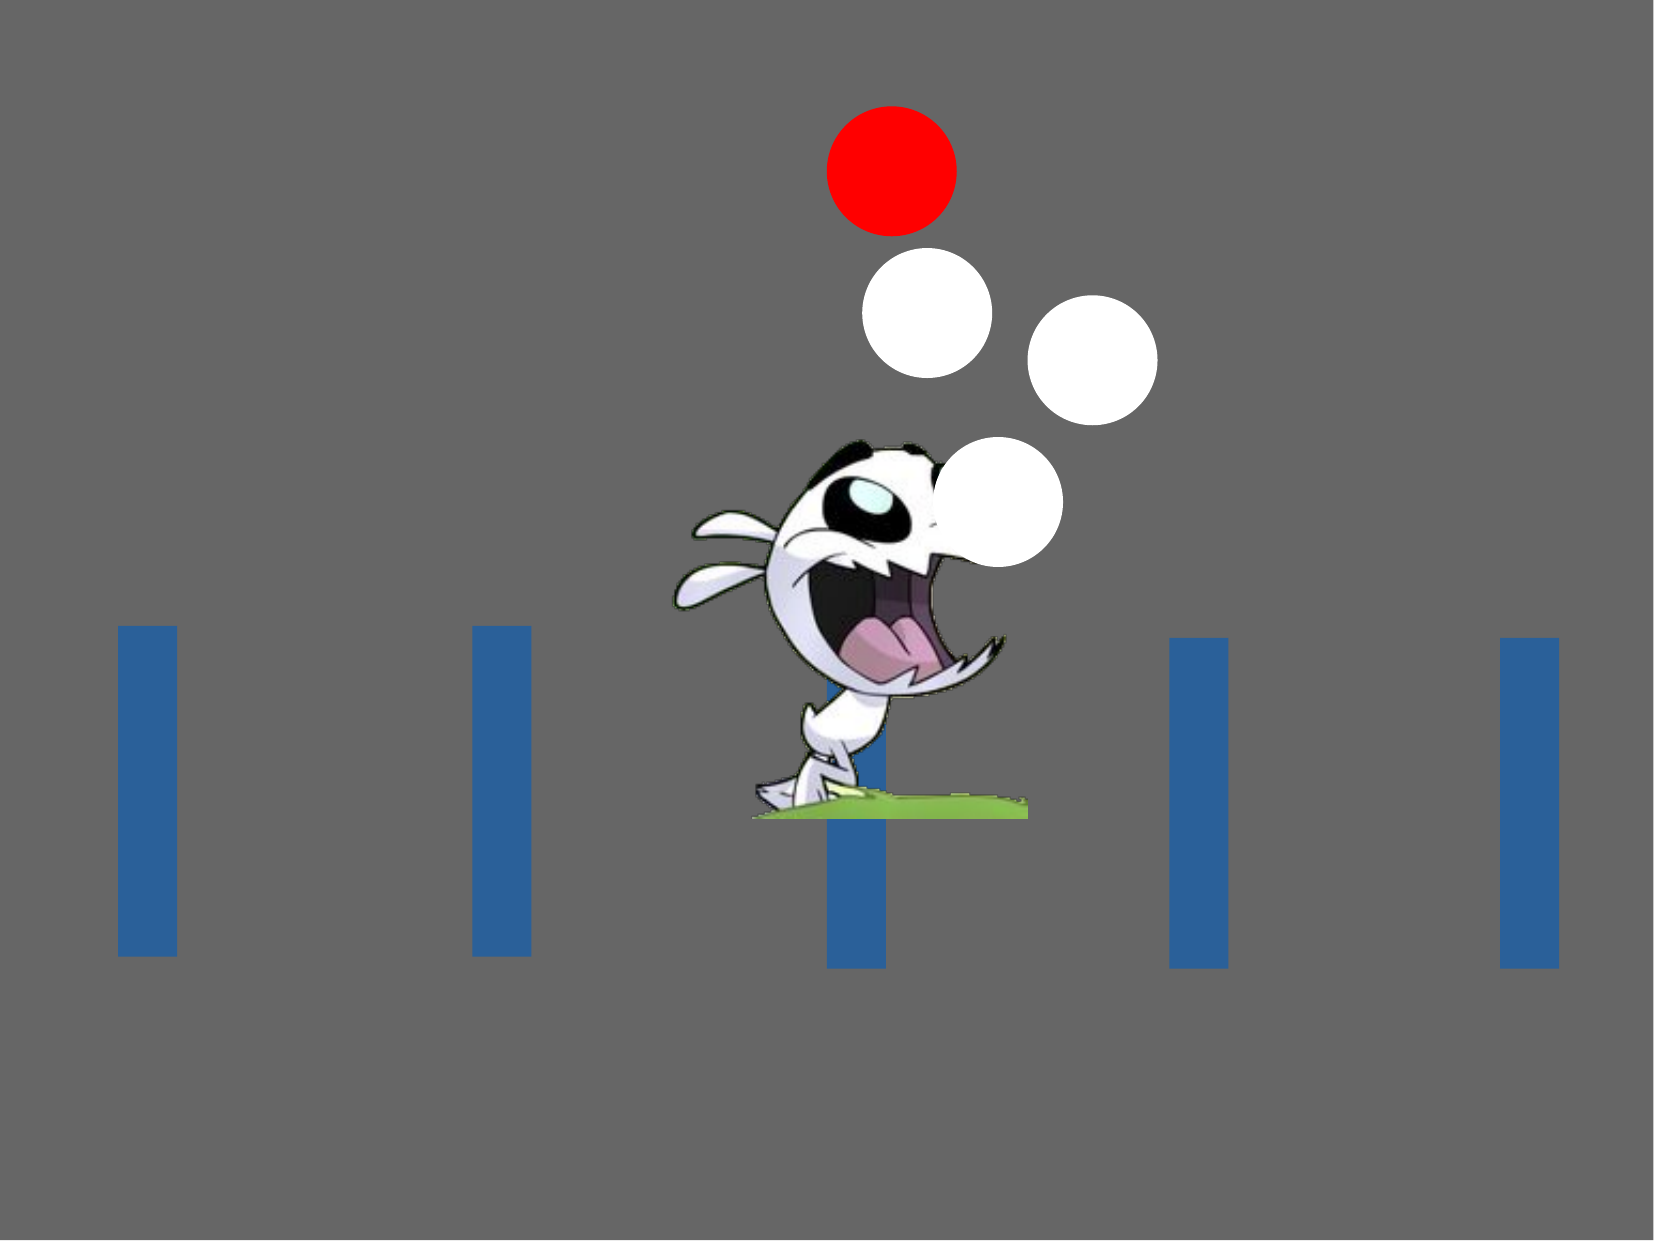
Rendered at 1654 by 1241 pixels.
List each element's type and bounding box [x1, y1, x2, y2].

picture [658, 436, 1028, 819]
text_box [0, 0, 1654, 1241]
